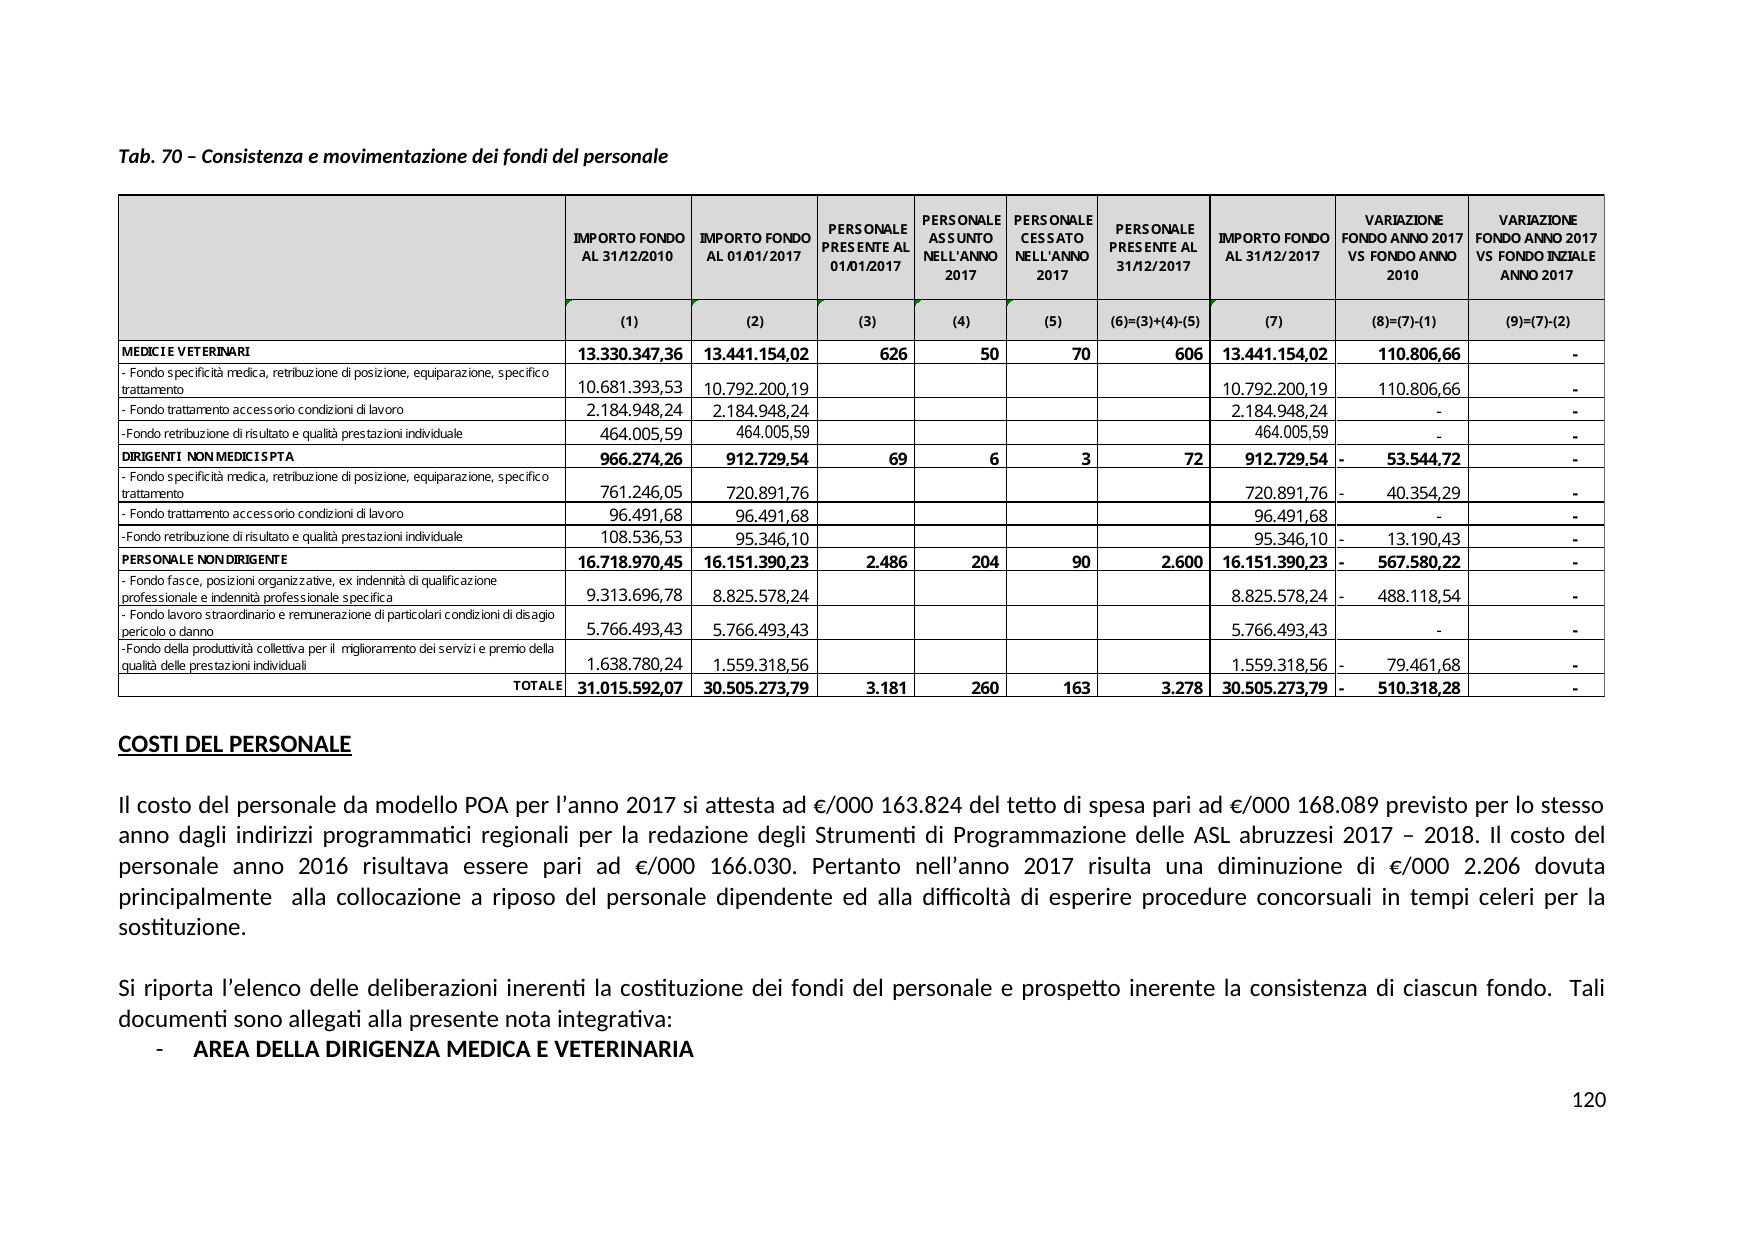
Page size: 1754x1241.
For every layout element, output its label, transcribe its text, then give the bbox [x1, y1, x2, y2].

text Il costo del personale da modello POA per l’anno 2017 si attesta ad €/000 163.824 del tetto di spesa pari ad €/000 168.089 previsto per lo stesso anno dagli indirizzi programmatici regionali per la redazione degli Strumenti di Programmazione delle ASL abruzzesi 2017 – 2018. Il costo del personale anno 2016 risultava essere pari ad €/000 166.030. Pertanto nell’anno 2017 risulta una diminuzione di €/000 2.206 dovuta principalmente alla collocazione a riposo del personale dipendente ed alla difficoltà di esperire procedure concorsuali in tempi celeri per la sostituzione. [118, 789, 1606, 942]
list AREA DELLA DIRIGENZA MEDICA E VETERINARIA [156, 1033, 1606, 1064]
text Si riporta l’elenco delle deliberazioni inerenti la costituzione dei fondi del personale e prospetto inerente la consistenza di ciascun fondo. Tali documenti sono allegati alla presente nota integrativa: [118, 972, 1606, 1033]
text Tab. 70 – Consistenza e movimentazione dei fondi del personale [118, 143, 1606, 169]
text COSTI DEL PERSONALE [118, 728, 1606, 758]
